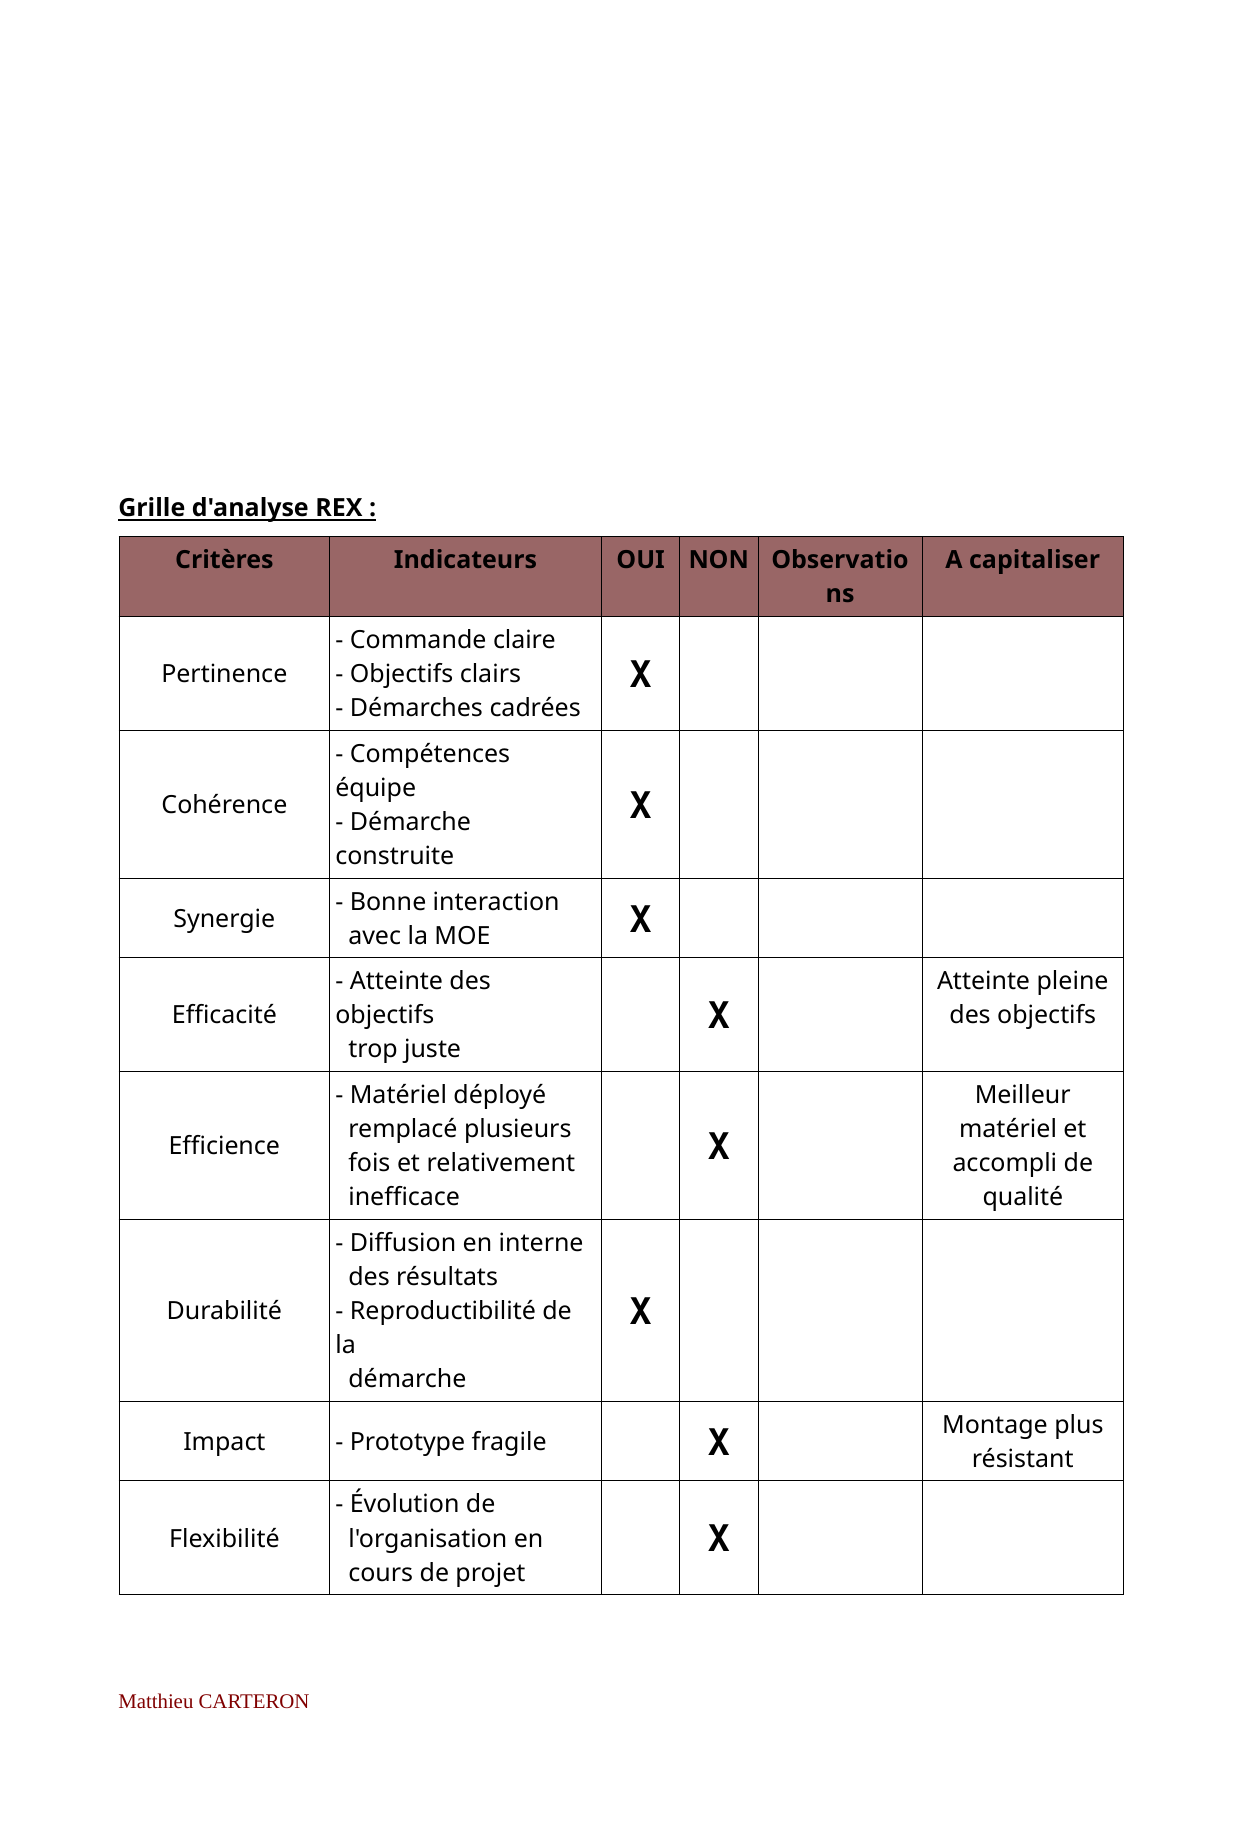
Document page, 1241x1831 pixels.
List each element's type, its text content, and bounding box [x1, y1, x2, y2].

table_cell [759, 1402, 922, 1480]
table_cell [759, 1481, 922, 1594]
table_cell Atteinte pleine des objectifs [923, 958, 1123, 1071]
table_cell [759, 1220, 922, 1401]
table_cell [759, 617, 922, 730]
table_cell [680, 617, 758, 730]
table_cell - Matériel déployé remplacé plusieurs fois et relativement inefficace [330, 1072, 601, 1219]
table_cell [759, 879, 922, 957]
table_cell [923, 1220, 1123, 1401]
table_cell - Prototype fragile [330, 1402, 601, 1480]
table_header OUI [602, 537, 679, 616]
table_cell [680, 1220, 758, 1401]
table_cell Flexibilité [120, 1481, 329, 1594]
table_header NON [680, 537, 758, 616]
table_cell [680, 731, 758, 877]
table_cell Cohérence [120, 731, 329, 877]
table_cell X [602, 731, 679, 877]
table_cell X [680, 958, 758, 1071]
table_cell [759, 731, 922, 877]
text Grille d'analyse REX : [118, 490, 1122, 524]
table_cell X [602, 1220, 679, 1401]
table_cell [602, 1402, 679, 1480]
table_cell Impact [120, 1402, 329, 1480]
table_cell - Compétences équipe - Démarche construite [330, 731, 601, 877]
table_cell Durabilité [120, 1220, 329, 1401]
table_cell Efficience [120, 1072, 329, 1219]
table_cell [602, 1481, 679, 1594]
table_cell Synergie [120, 879, 329, 957]
table_header Critères [120, 537, 329, 616]
table_cell Pertinence [120, 617, 329, 730]
table_cell Efficacité [120, 958, 329, 1071]
table_cell [602, 958, 679, 1071]
table_cell X [680, 1402, 758, 1480]
table_cell Meilleur matériel et accompli de qualité [923, 1072, 1123, 1219]
table_cell [759, 958, 922, 1071]
table_cell [923, 731, 1123, 877]
table_cell - Atteinte des objectifs trop juste [330, 958, 601, 1071]
table_cell [759, 1072, 922, 1219]
table_cell - Diffusion en interne des résultats - Reproductibilité de la démarche [330, 1220, 601, 1401]
table_header Indicateurs [330, 537, 601, 616]
table_cell [923, 617, 1123, 730]
table_cell Montage plus résistant [923, 1402, 1123, 1480]
table_cell [923, 1481, 1123, 1594]
table_cell - Commande claire - Objectifs clairs - Démarches cadrées [330, 617, 601, 730]
table_header Observations [759, 537, 922, 616]
table_header A capitaliser [923, 537, 1123, 616]
table_cell X [602, 879, 679, 957]
table_cell [923, 879, 1123, 957]
table_cell [680, 879, 758, 957]
table_cell - Bonne interaction avec la MOE [330, 879, 601, 957]
table_cell X [680, 1072, 758, 1219]
table_cell X [680, 1481, 758, 1594]
table_cell [602, 1072, 679, 1219]
table_cell X [602, 617, 679, 730]
table_cell - Évolution de l'organisation en cours de projet [330, 1481, 601, 1594]
